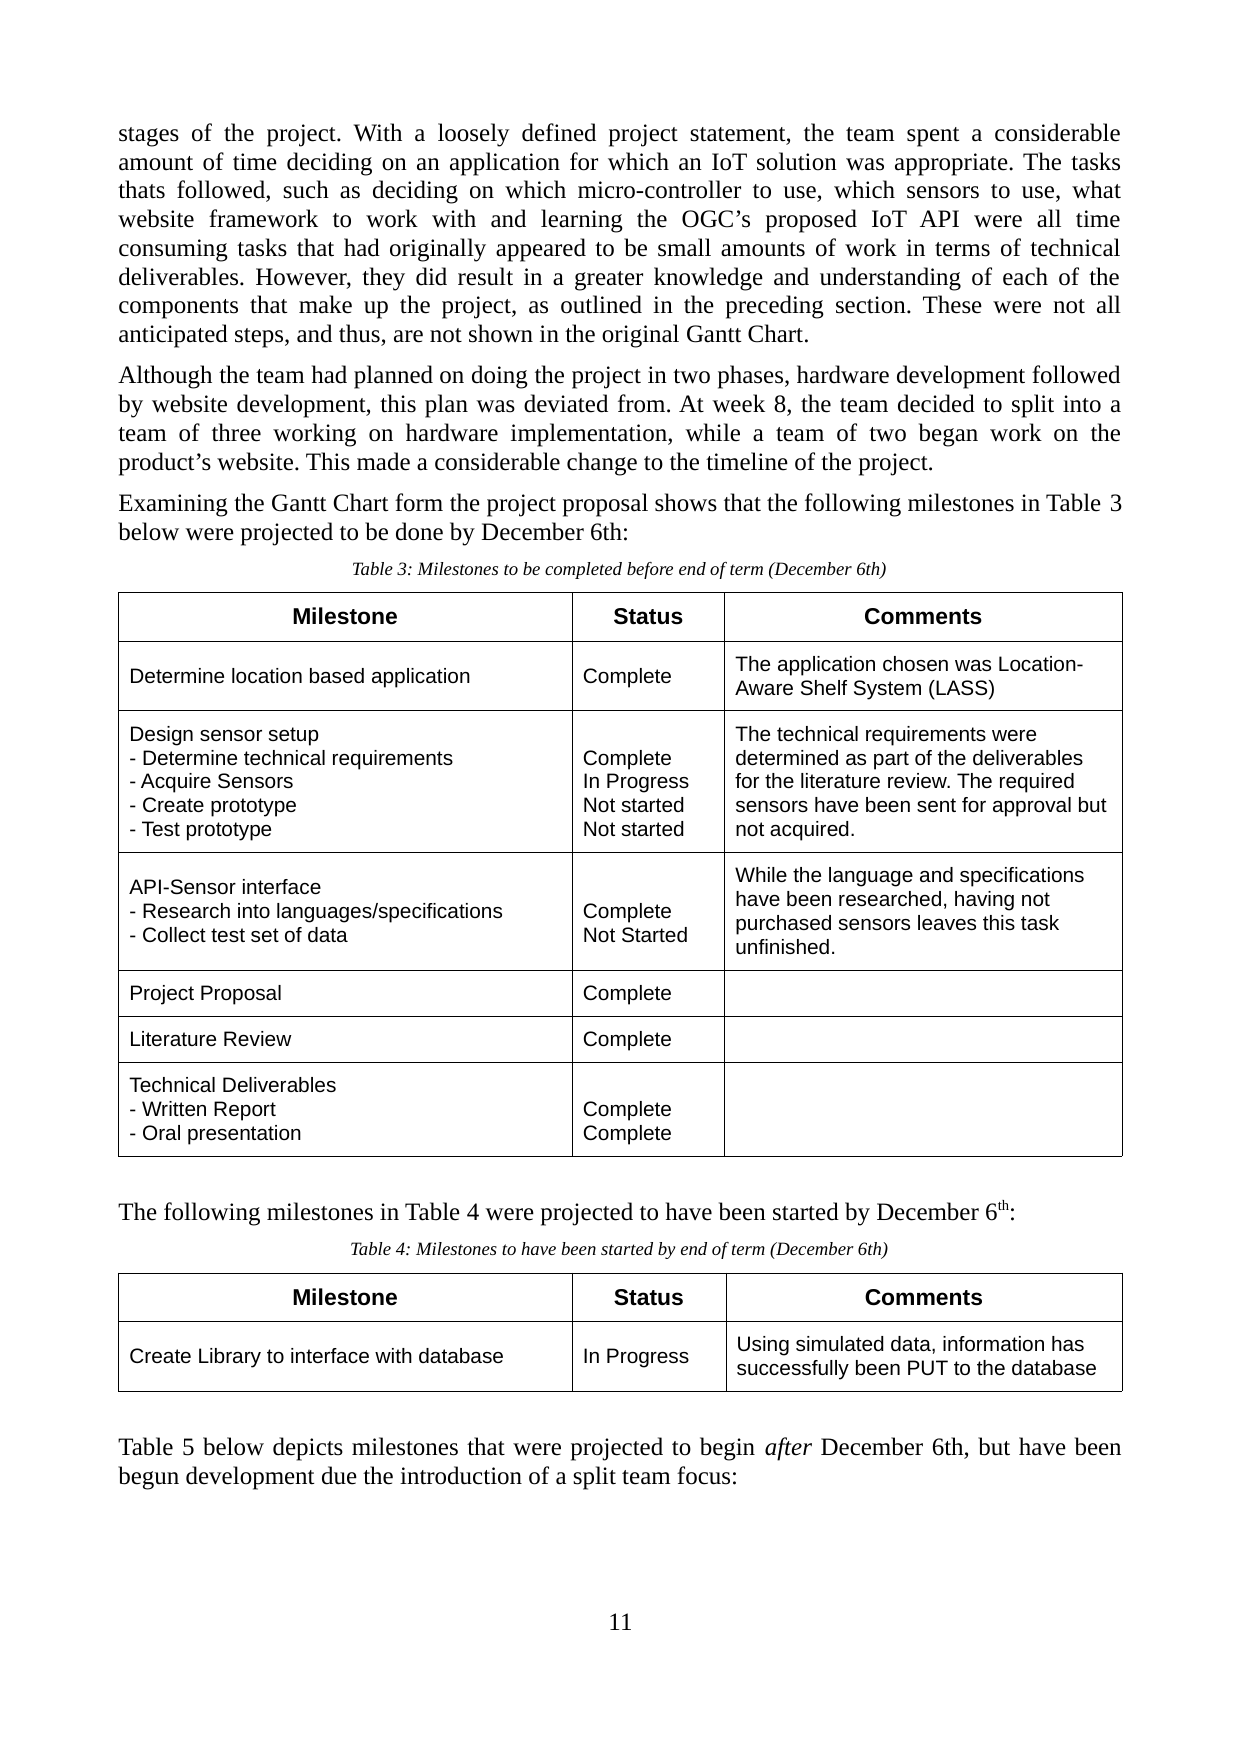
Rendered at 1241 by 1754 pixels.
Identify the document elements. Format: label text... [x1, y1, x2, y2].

table_cell Complete Not Started [573, 853, 724, 970]
table_cell Project Proposal [119, 971, 572, 1016]
table_cell The technical requirements were determined as part of the deliverables for the literature review. The required sensors have been sent for approval but not acquired. [725, 711, 1122, 852]
table_cell Complete Complete [573, 1063, 724, 1156]
table_header Milestone [119, 1274, 572, 1321]
text Examining the Gantt Chart form the project proposal shows that the following milestones in Table 3 below were projected to be done by December 6th: [118, 488, 1122, 546]
table_cell Design sensor setup - Determine technical requirements - Acquire Sensors - Create prototype - Test prototype [119, 711, 572, 852]
table_header Status [573, 1274, 726, 1321]
table_cell In Progress [573, 1322, 726, 1391]
table_cell Create Library to interface with database [119, 1322, 572, 1391]
table_header Status [573, 593, 724, 641]
table_cell [725, 1063, 1122, 1156]
table_cell API-Sensor interface - Research into languages/specifications - Collect test set of data [119, 853, 572, 970]
table_cell Complete [573, 971, 724, 1016]
table_cell Complete [573, 1017, 724, 1062]
table_header Comments [727, 1274, 1122, 1321]
table_cell Complete [573, 642, 724, 710]
table_cell The application chosen was Location-Aware Shelf System (LASS) [725, 642, 1122, 710]
table_cell Determine location based application [119, 642, 572, 710]
text Table 4: Milestones to have been started by end of term (December 6th) [118, 1238, 1122, 1260]
table_cell Using simulated data, information has successfully been PUT to the database [727, 1322, 1122, 1391]
text The following milestones in Table 4 were projected to have been started by December 6th: [118, 1197, 1122, 1226]
table_header Milestone [119, 593, 572, 641]
text Table 5 below depicts milestones that were projected to begin after December 6th, but have been begun development due the introduction of a split team focus: [118, 1432, 1122, 1489]
text stages of the project. With a loosely defined project statement, the team spent a considerable amount of time deciding on an application for which an IoT solution was appropriate. The tasks thats followed, such as deciding on which micro-controller to use, which sensors to use, what website framework to work with and learning the OGC’s proposed IoT API were all time consuming tasks that had originally appeared to be small amounts of work in terms of technical deliverables. However, they did result in a greater knowledge and understanding of each of the components that make up the project, as outlined in the preceding section. These were not all anticipated steps, and thus, are not shown in the original Gantt Chart. [118, 118, 1122, 348]
table_cell Literature Review [119, 1017, 572, 1062]
table_cell [725, 1017, 1122, 1062]
table_cell Complete In Progress Not started Not started [573, 711, 724, 852]
table_cell [725, 971, 1122, 1016]
text Table 3: Milestones to be completed before end of term (December 6th) [118, 558, 1122, 580]
table_header Comments [725, 593, 1122, 641]
text Although the team had planned on doing the project in two phases, hardware development followed by website development, this plan was deviated from. At week 8, the team decided to split into a team of three working on hardware implementation, while a team of two began work on the product’s website. This made a considerable change to the timeline of the project. [118, 361, 1122, 476]
table_cell While the language and specifications have been researched, having not purchased sensors leaves this task unfinished. [725, 853, 1122, 970]
table_cell Technical Deliverables - Written Report - Oral presentation [119, 1063, 572, 1156]
